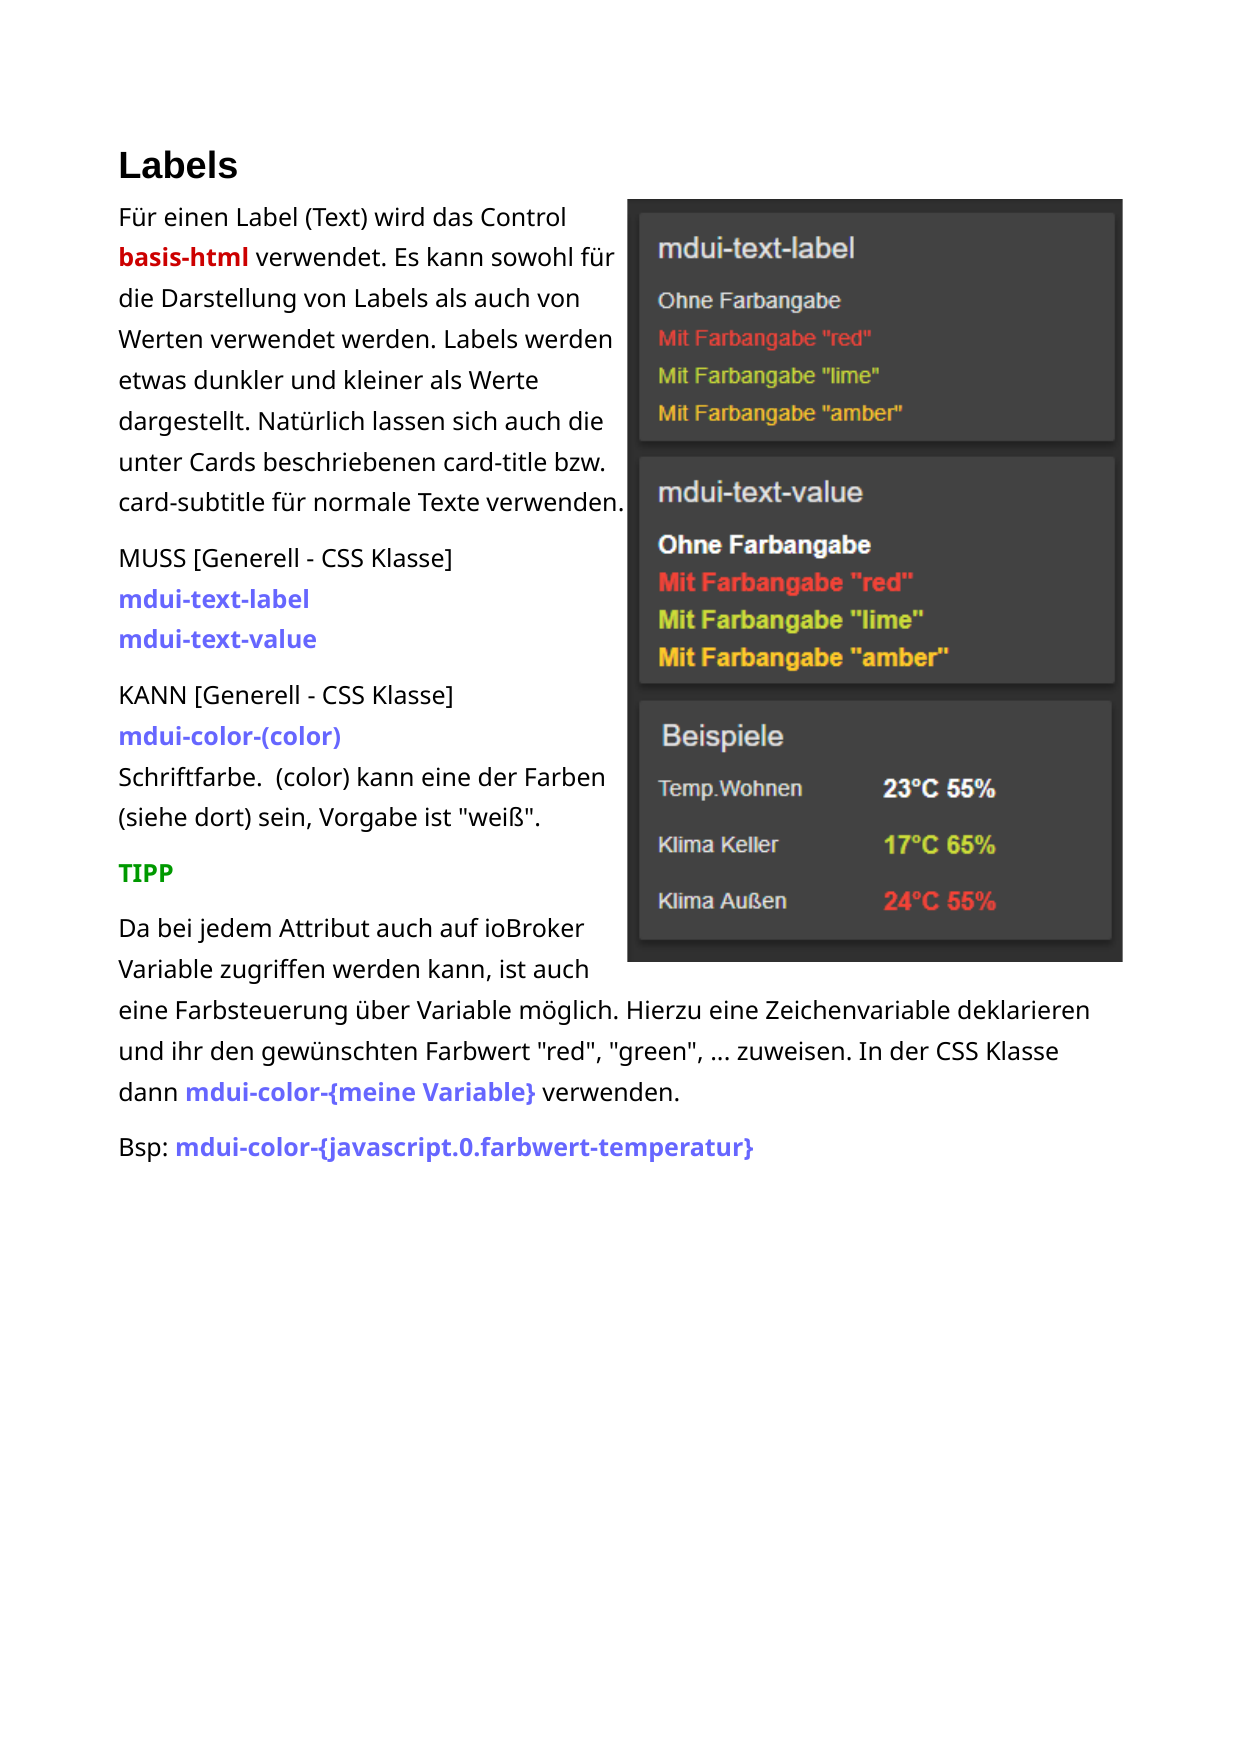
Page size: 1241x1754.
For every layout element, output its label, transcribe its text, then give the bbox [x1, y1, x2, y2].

text Da bei jedem Attribut auch auf ioBroker Variable zugriffen werden kann, ist auch eine Farbsteuerung über Variable möglich. Hierzu eine Zeichenvariable deklarieren und ihr den gewünschten Farbwert "red", "green", ... zuweisen. In der CSS Klasse dann mdui-color-{meine Variable} verwenden. [118, 911, 1122, 1108]
text TIPP [118, 856, 627, 889]
text MUSS [Generell - CSS Klasse] mdui-text-label mdui-text-value [118, 541, 627, 656]
subtitle Labels [118, 143, 1122, 187]
text Bsp: mdui-color-{javascript.0.farbwert-temperatur} [118, 1130, 1122, 1164]
text KANN [Generell - CSS Klasse] mdui-color-(color) Schriftfarbe. (color) kann eine der Farben (siehe dort) sein, Vorgabe ist "weiß". [118, 678, 627, 834]
text Für einen Label (Text) wird das Control basis-html verwendet. Es kann sowohl für die Darstellung von Labels als auch von Werten verwendet werden. Labels werden etwas dunkler und kleiner als Werte dargestellt. Natürlich lassen sich auch die unter Cards beschriebenen card-title bzw. card-subtitle für normale Texte verwenden. [118, 199, 627, 519]
picture [627, 199, 1123, 962]
